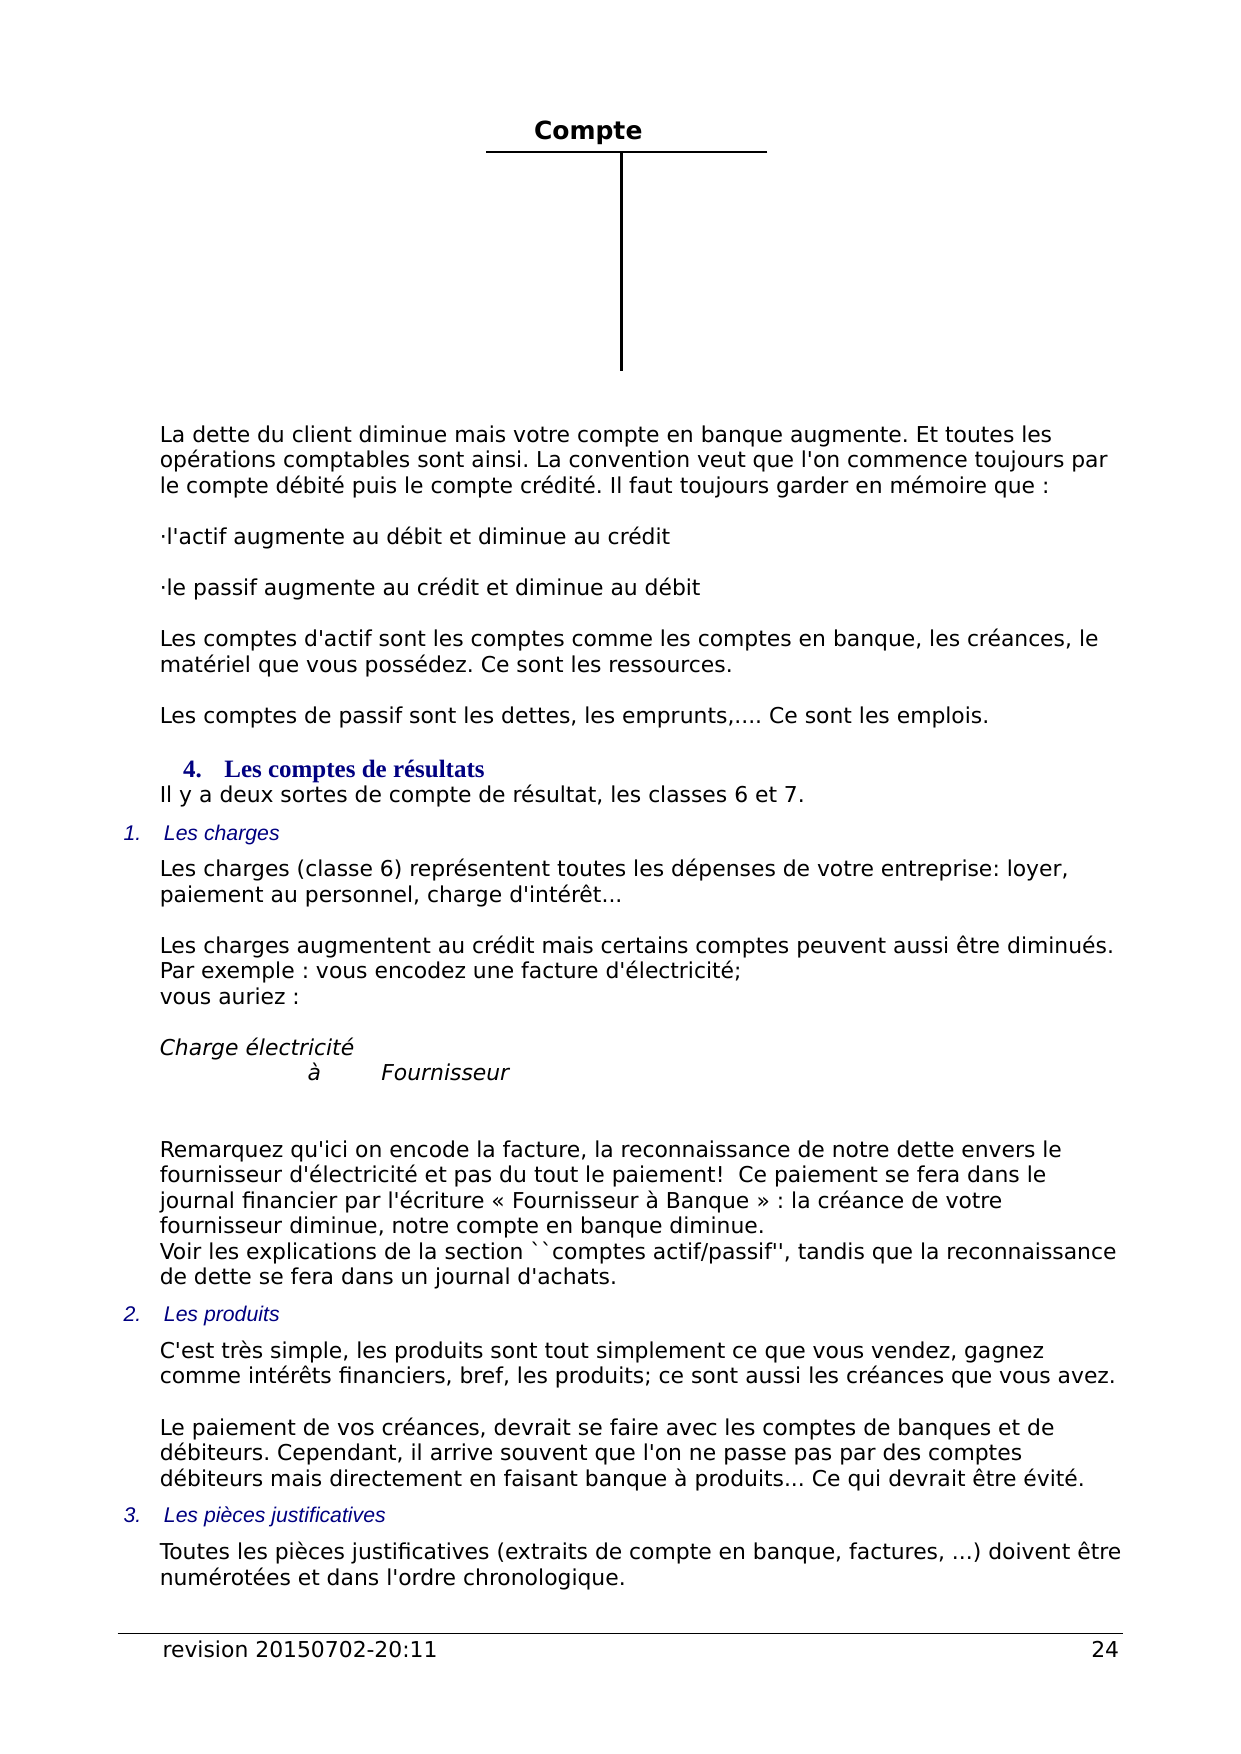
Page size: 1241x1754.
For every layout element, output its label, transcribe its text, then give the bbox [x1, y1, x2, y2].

subtitle Les produits [117, 1302, 1123, 1326]
text ·l'actif augmente au débit et diminue au crédit [159, 524, 1123, 550]
text Toutes les pièces justificatives (extraits de compte en banque, factures, ...) doivent être numérotées et dans l'ordre chronologique. [159, 1539, 1123, 1590]
text La dette du client diminue mais votre compte en banque augmente. Et toutes les opérations comptables sont ainsi. La convention veut que l'on commence toujours par le compte débité puis le compte crédité. Il faut toujours garder en mémoire que : [159, 422, 1123, 499]
text ·le passif augmente au crédit et diminue au débit [159, 575, 1123, 601]
text vous auriez : [159, 984, 1123, 1009]
table_cell [623, 153, 767, 371]
text Par exemple : vous encodez une facture d'électricité; [159, 958, 1123, 984]
text Il y a deux sortes de compte de résultat, les classes 6 et 7. [159, 783, 1123, 808]
text Voir les explications de la section ``comptes actif/passif'', tandis que la reconnaissance de dette se fera dans un journal d'achats. [159, 1239, 1123, 1290]
text Les charges augmentent au crédit mais certains comptes peuvent aussi être diminués. [159, 933, 1123, 958]
text Le paiement de vos créances, devrait se faire avec les comptes de banques et de débiteurs. Cependant, il arrive souvent que l'on ne passe pas par des comptes débiteurs mais directement en faisant banque à produits... Ce qui devrait être évité. [159, 1414, 1123, 1491]
text Les charges (classe 6) représentent toutes les dépenses de votre entreprise: loyer, paiement au personnel, charge d'intérêt... [159, 856, 1123, 907]
subtitle Les pièces justificatives [117, 1503, 1123, 1527]
text C'est très simple, les produits sont tout simplement ce que vous vendez, gagnez comme intérêts financiers, bref, les produits; ce sont aussi les créances que vous avez. [159, 1338, 1123, 1389]
table_cell [486, 153, 620, 371]
text Les comptes de passif sont les dettes, les emprunts,.... Ce sont les emplois. [159, 703, 1123, 728]
text Remarquez qu'ici on encode la facture, la reconnaissance de notre dette envers le fournisseur d'électricité et pas du tout le paiement! Ce paiement se fera dans le journal financier par l'écriture « Fournisseur à Banque » : la créance de votre fournisseur diminue, notre compte en banque diminue. [159, 1137, 1123, 1239]
text Charge électricité [159, 1035, 1123, 1060]
table_header Compte [486, 89, 767, 151]
subtitle Les charges [117, 820, 1123, 844]
text à Fournisseur [159, 1060, 1123, 1086]
subtitle Les comptes de résultats [177, 754, 1123, 783]
text Les comptes d'actif sont les comptes comme les comptes en banque, les créances, le matériel que vous possédez. Ce sont les ressources. [159, 626, 1123, 677]
